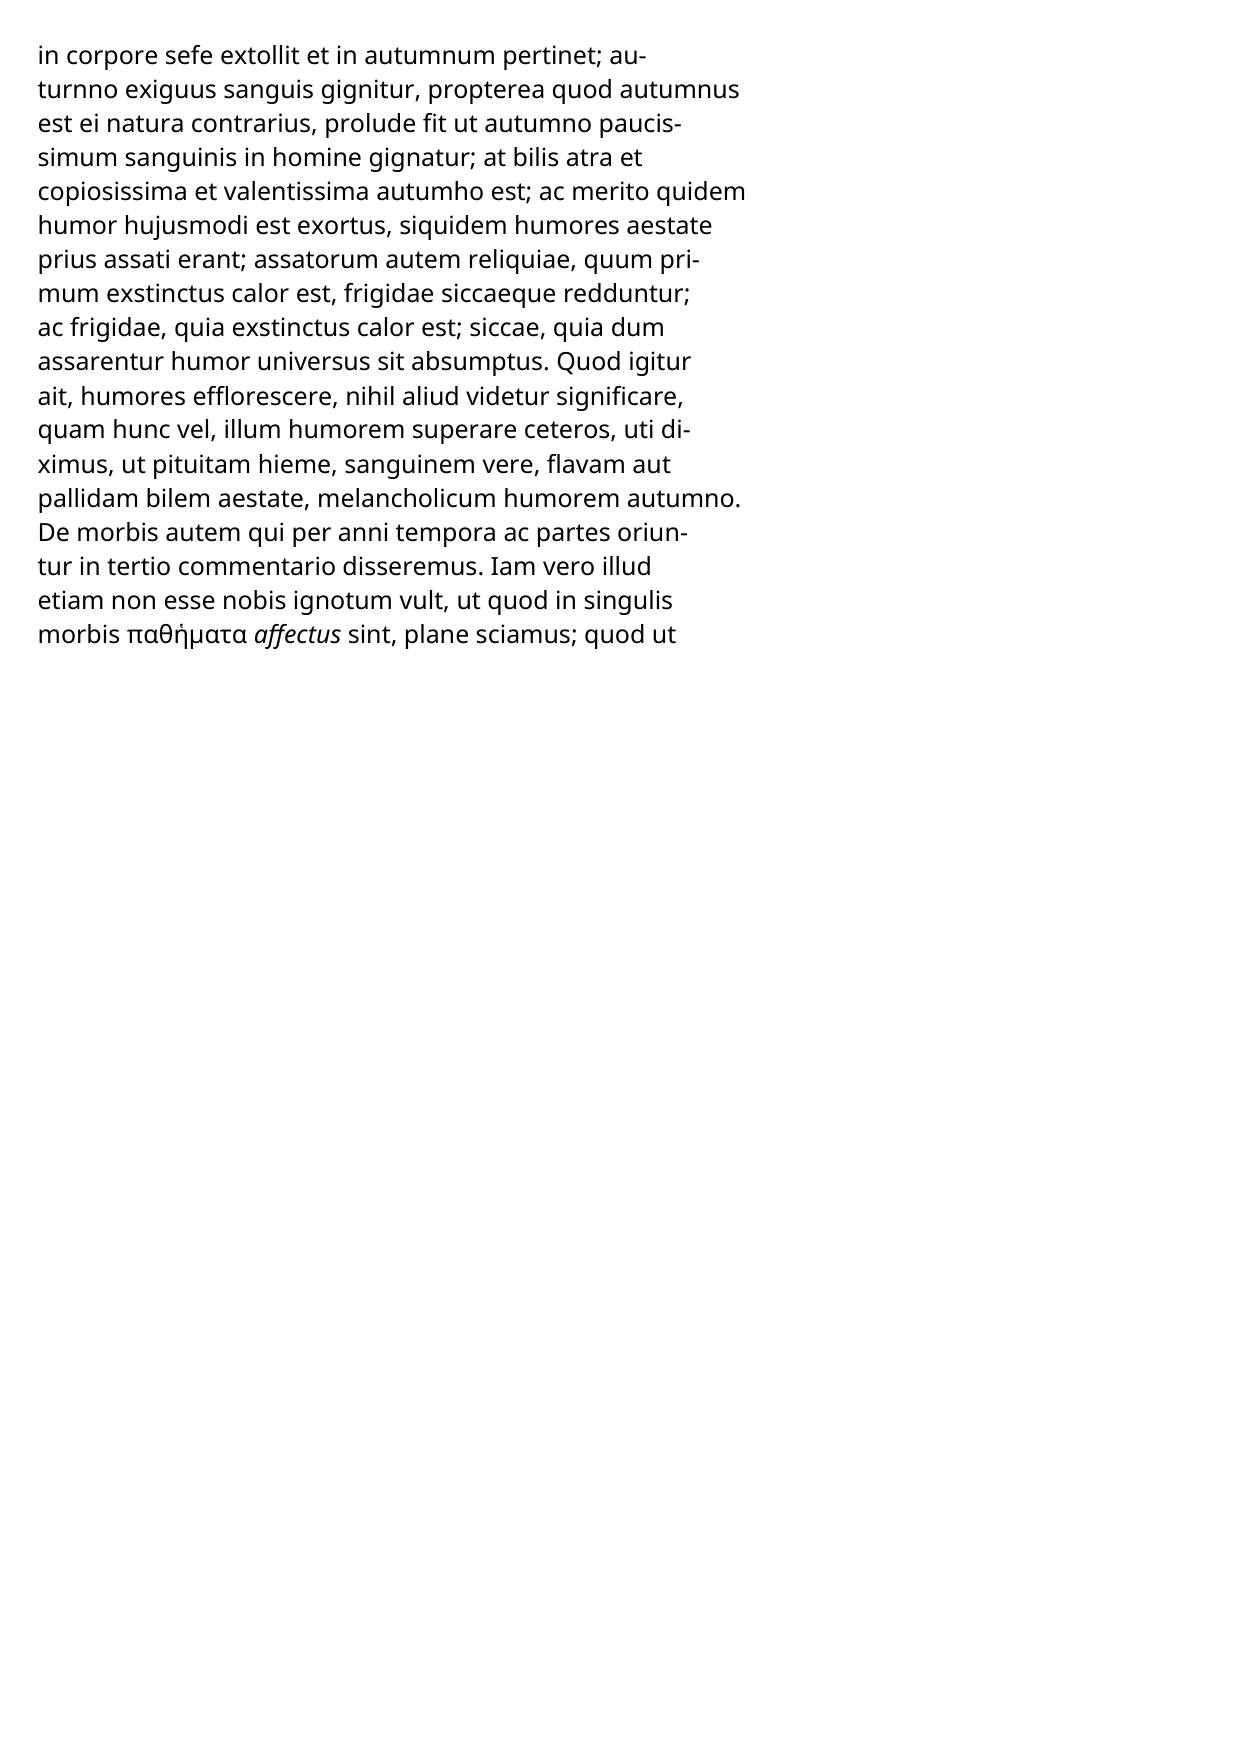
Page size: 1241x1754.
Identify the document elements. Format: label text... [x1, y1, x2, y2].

text in corpore sefe extollit et in autumnum pertinet; au- turnno exiguus sanguis gignitur, propterea quod autumnus est ei natura contrarius, prolude fit ut autumno paucis- simum sanguinis in homine gignatur; at bilis atra et copiosissima et valentissima autumho est; ac merito quidem humor hujusmodi est exortus, siquidem humores aestate prius assati erant; assatorum autem reliquiae, quum pri- mum exstinctus calor est, frigidae siccaeque redduntur; ac frigidae, quia exstinctus calor est; siccae, quia dum assarentur humor universus sit absumptus. Quod igitur ait, humores efflorescere, nihil aliud videtur significare, quam hunc vel, illum humorem superare ceteros, uti di- ximus, ut pituitam hieme, sanguinem vere, flavam aut pallidam bilem aestate, melancholicum humorem autumno. De morbis autem qui per anni tempora ac partes oriun- tur in tertio commentario disseremus. Iam vero illud etiam non esse nobis ignotum vult, ut quod in singulis morbis παθἡματα affectus sint, plane sciamus; quod ut [37, 37, 1203, 651]
